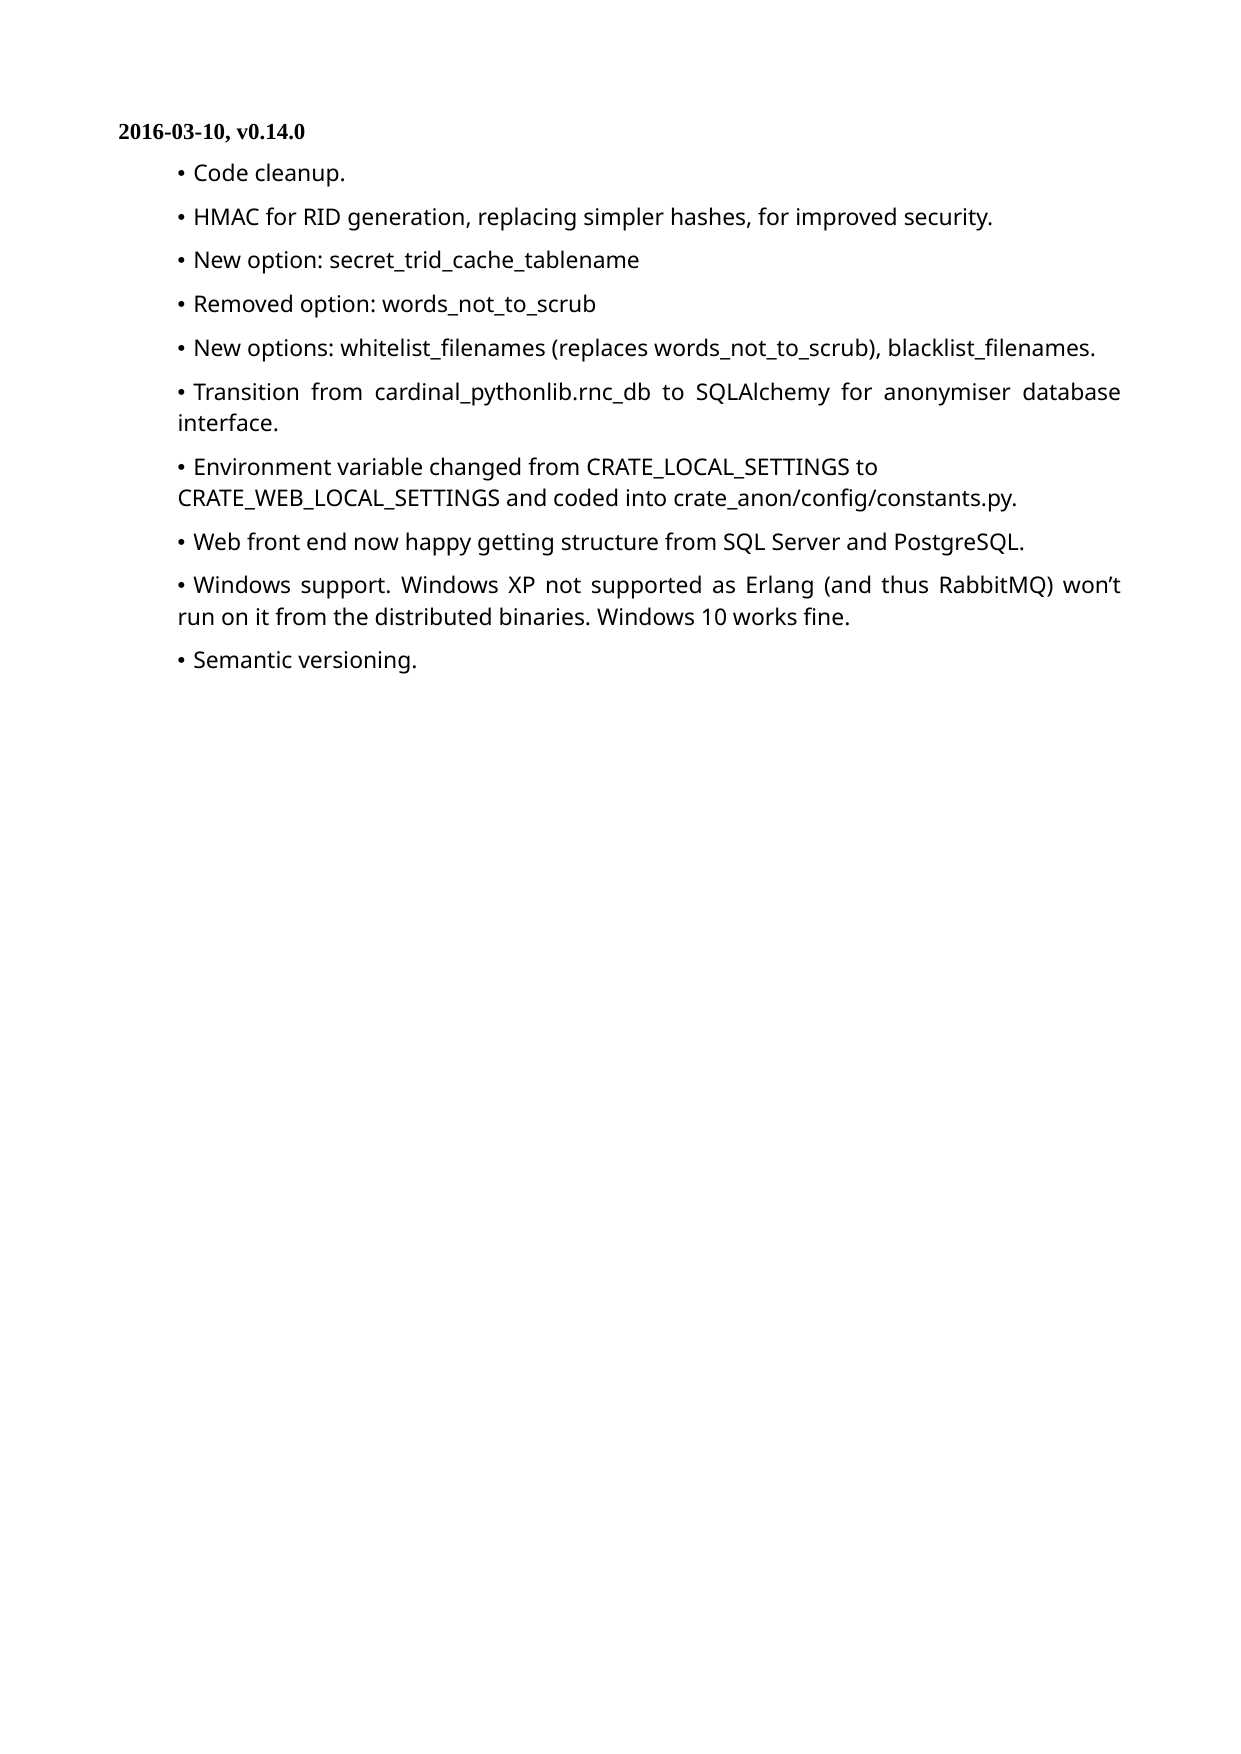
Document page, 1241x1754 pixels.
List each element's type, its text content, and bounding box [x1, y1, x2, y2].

subtitle 2016-03-10, v0.14.0 [118, 118, 1122, 144]
list Removed option: words_not_to_scrub [177, 288, 1122, 319]
list HMAC for RID generation, replacing simpler hashes, for improved security. [177, 201, 1122, 232]
list New options: whitelist_filenames (replaces words_not_to_scrub), blacklist_filenames. [177, 332, 1122, 363]
list Windows support. Windows XP not supported as Erlang (and thus RabbitMQ) won’t run on it from the distributed binaries. Windows 10 works fine. [177, 569, 1122, 632]
list New option: secret_trid_cache_tablename [177, 244, 1122, 276]
list Transition from cardinal_pythonlib.rnc_db to SQLAlchemy for anonymiser database interface. [177, 376, 1122, 438]
list Semantic versioning. [177, 644, 1122, 676]
list Environment variable changed from CRATE_LOCAL_SETTINGS to CRATE_WEB_LOCAL_SETTINGS and coded into crate_anon/config/constants.py. [177, 451, 1122, 513]
list Code cleanup. [177, 157, 1122, 188]
list Web front end now happy getting structure from SQL Server and PostgreSQL. [177, 526, 1122, 557]
